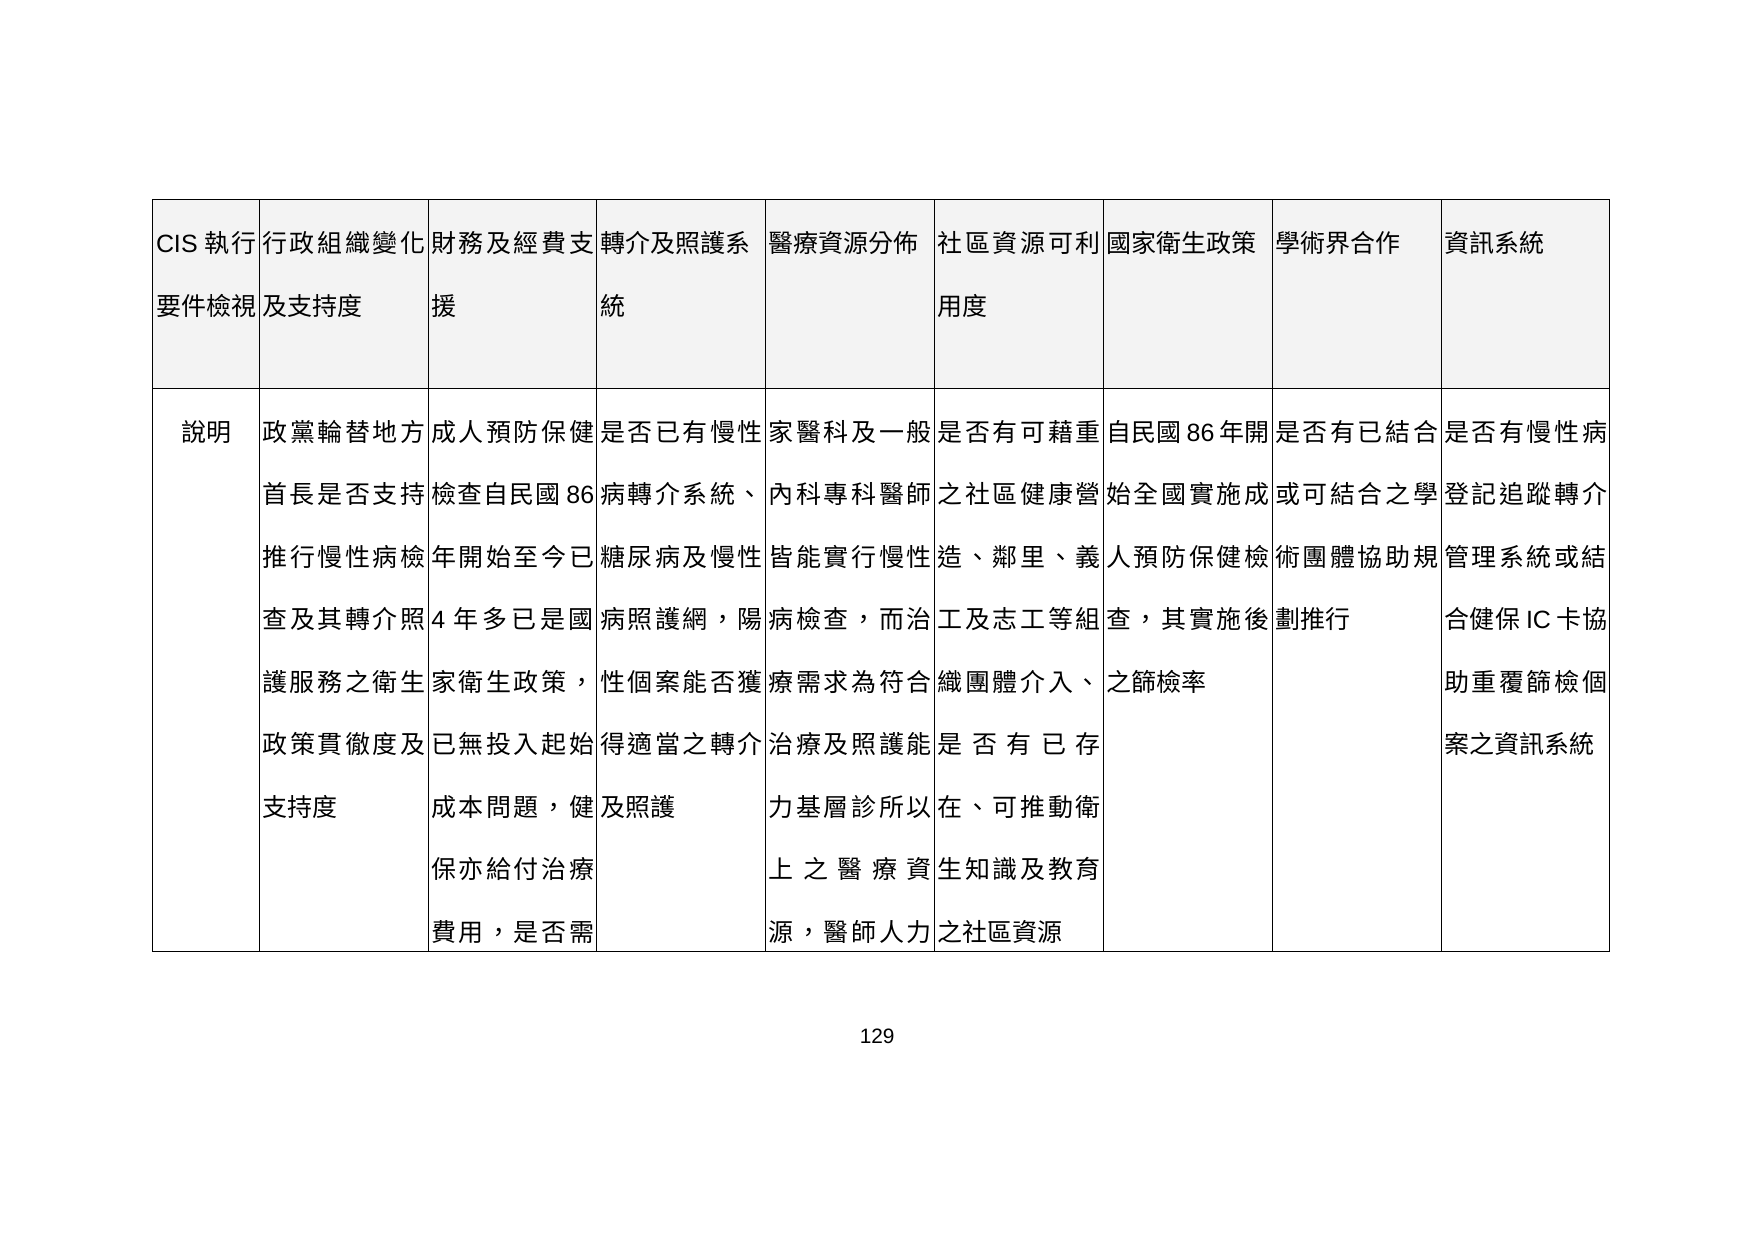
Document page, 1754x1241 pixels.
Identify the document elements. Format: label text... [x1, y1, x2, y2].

table_header CIS執行要件檢視 [153, 200, 259, 388]
table_cell 家醫科及一般內科專科醫師皆能實行慢性病檢查，而治療需求為符合治療及照護能力基層診所以上之醫療資源，醫師人力 [766, 389, 934, 951]
table_cell 是否已有慢性病轉介系統、糖尿病及慢性病照護網，陽性個案能否獲得適當之轉介及照護 [597, 389, 765, 951]
table_header 國家衛生政策 [1104, 200, 1272, 388]
table_header 資訊系統 [1442, 200, 1609, 388]
table_cell 是否有可藉重之社區健康營造、鄰里、義工及志工等組織團體介入、是否有已存在、可推動衛生知識及教育之社區資源 [935, 389, 1103, 951]
table_cell 是否有已結合或可結合之學術團體協助規劃推行 [1273, 389, 1441, 951]
table_header 行政組織變化及支持度 [260, 200, 428, 388]
table_cell 說明 [153, 389, 259, 951]
table_header 學術界合作 [1273, 200, 1441, 388]
table_cell 是否有慢性病登記追蹤轉介管理系統或結合健保IC卡協助重覆篩檢個案之資訊系統 [1442, 389, 1609, 951]
table_header 社區資源可利用度 [935, 200, 1103, 388]
table_header 醫療資源分佈 [766, 200, 934, 388]
table_cell 政黨輪替地方首長是否支持推行慢性病檢查及其轉介照護服務之衛生政策貫徹度及支持度 [260, 389, 428, 951]
table_cell 成人預防保健檢查自民國86年開始至今已4年多已是國家衛生政策，已無投入起始成本問題，健保亦給付治療費用，是否需 [429, 389, 596, 951]
table_header 轉介及照護系統 [597, 200, 765, 388]
table_header 財務及經費支援 [429, 200, 596, 388]
table_cell 自民國86年開始全國實施成人預防保健檢查，其實施後之篩檢率 [1104, 389, 1272, 951]
